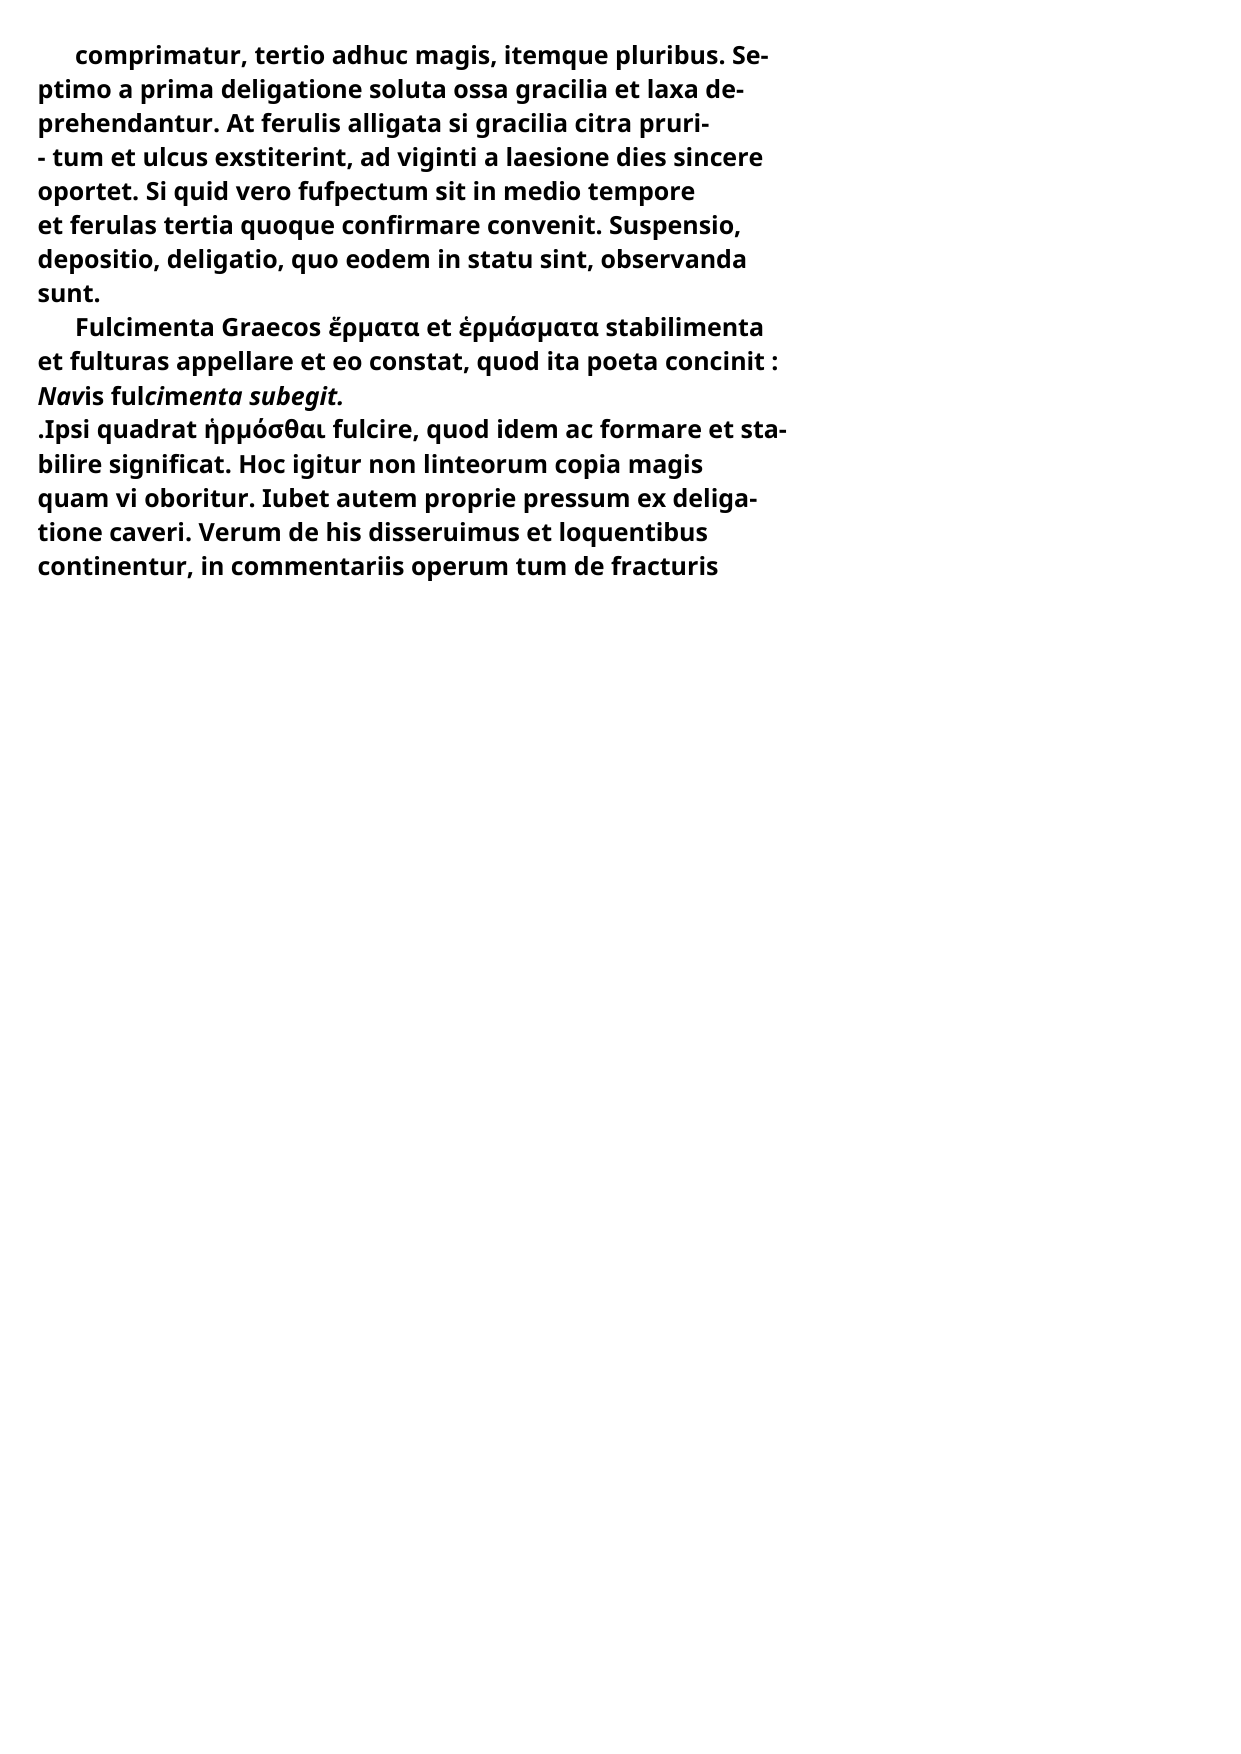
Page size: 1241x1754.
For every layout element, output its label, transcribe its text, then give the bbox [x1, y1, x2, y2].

text Fulcimenta Graecos ἕρματα et ἑρμάσματα stabilimenta et fulturas appellare et eo constat, quod ita poeta concinit : [37, 310, 1203, 378]
text Navis fulcimenta subegit. [37, 378, 1203, 412]
text comprimatur, tertio adhuc magis, itemque pluribus. Se- ptimo a prima deligatione soluta ossa gracilia et laxa de- prehendantur. At ferulis alligata si gracilia citra pruri- - tum et ulcus exstiterint, ad viginti a laesione dies sincere oportet. Si quid vero fufpectum sit in medio tempore et ferulas tertia quoque confirmare convenit. Suspensio, depositio, deligatio, quo eodem in statu sint, observanda sunt. [37, 37, 1203, 310]
text .Ipsi quadrat ἡρμόσθαι fulcire, quod idem ac formare et sta- bilire significat. Hoc igitur non linteorum copia magis quam vi oboritur. Iubet autem proprie pressum ex deliga- tione caveri. Verum de his disseruimus et loquentibus continentur, in commentariis operum tum de fracturis [37, 412, 1203, 582]
